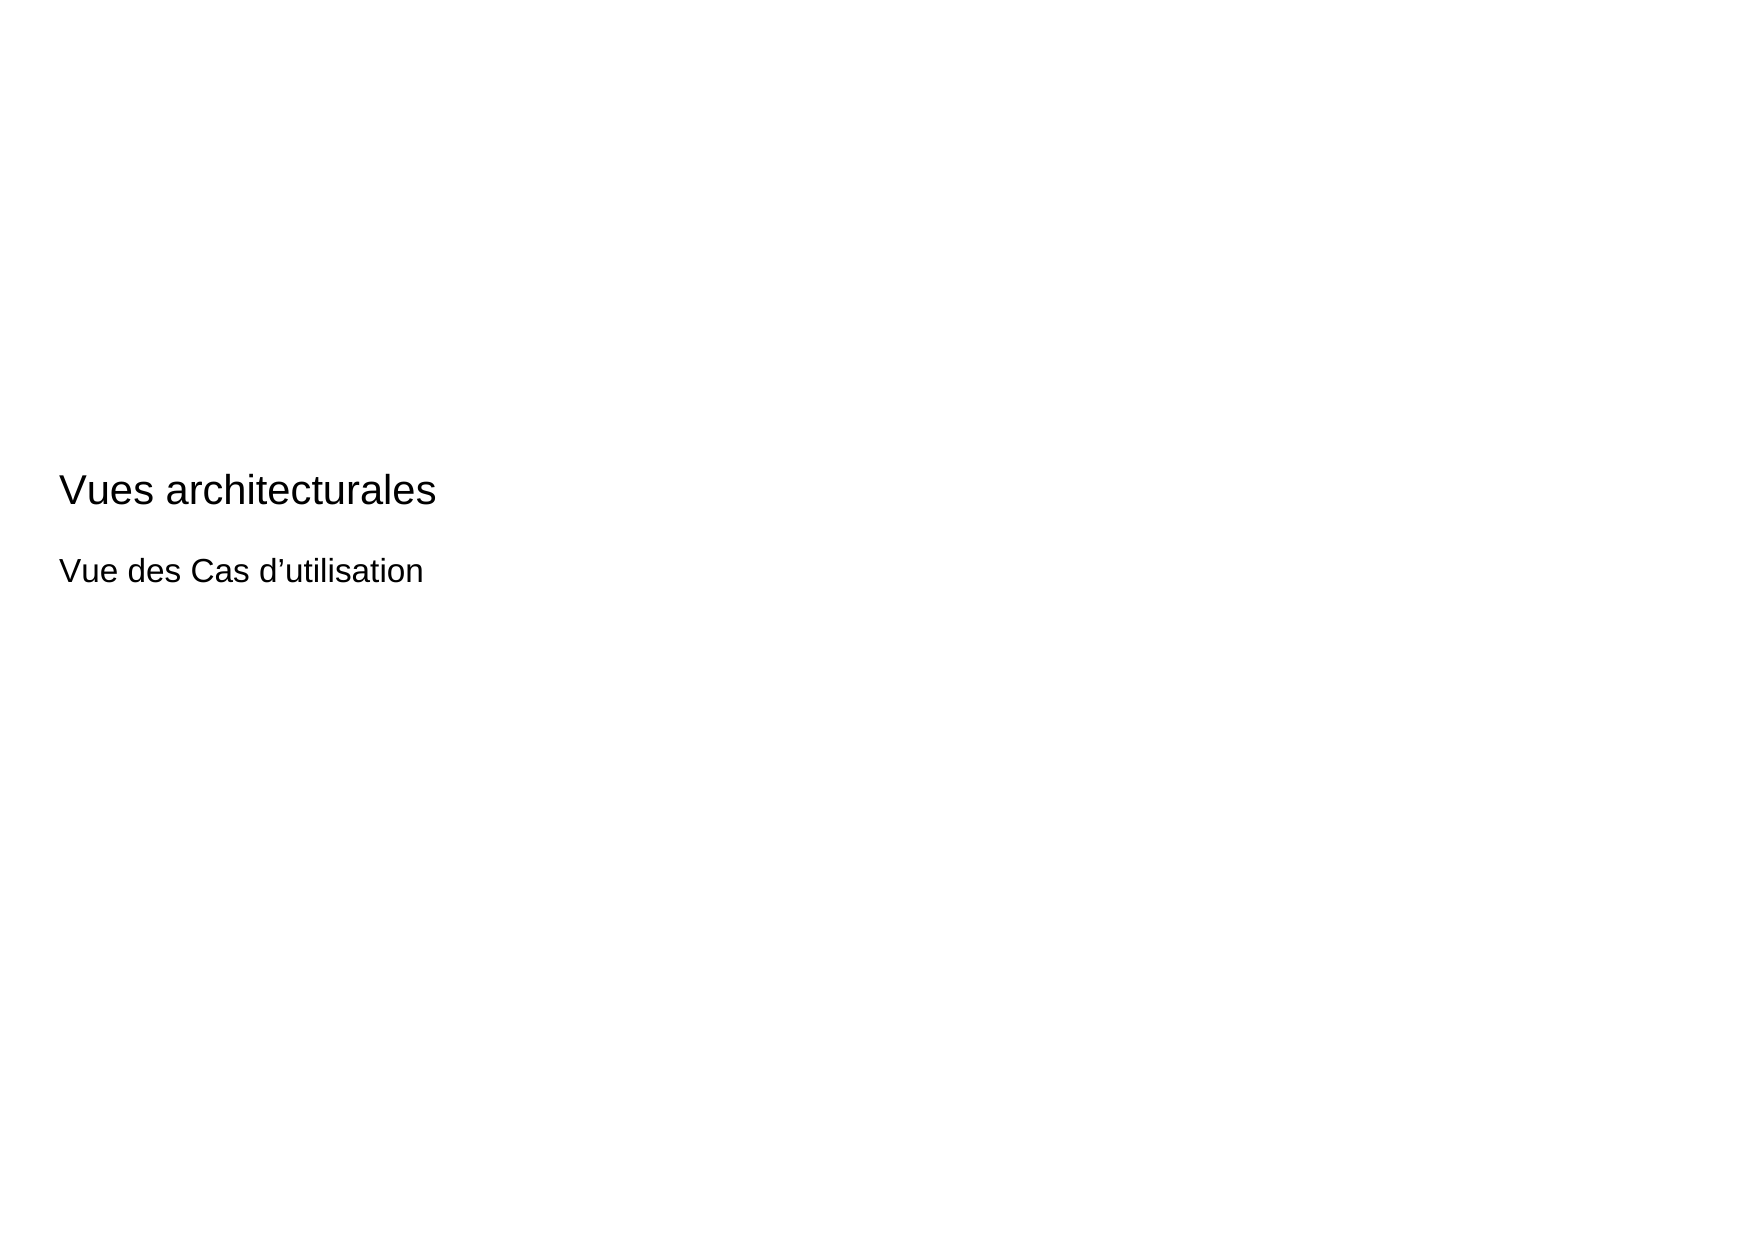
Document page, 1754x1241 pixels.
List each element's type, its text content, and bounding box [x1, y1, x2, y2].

subtitle Vue des Cas d’utilisation [59, 551, 1695, 589]
subtitle Vues architecturales [59, 466, 1695, 513]
